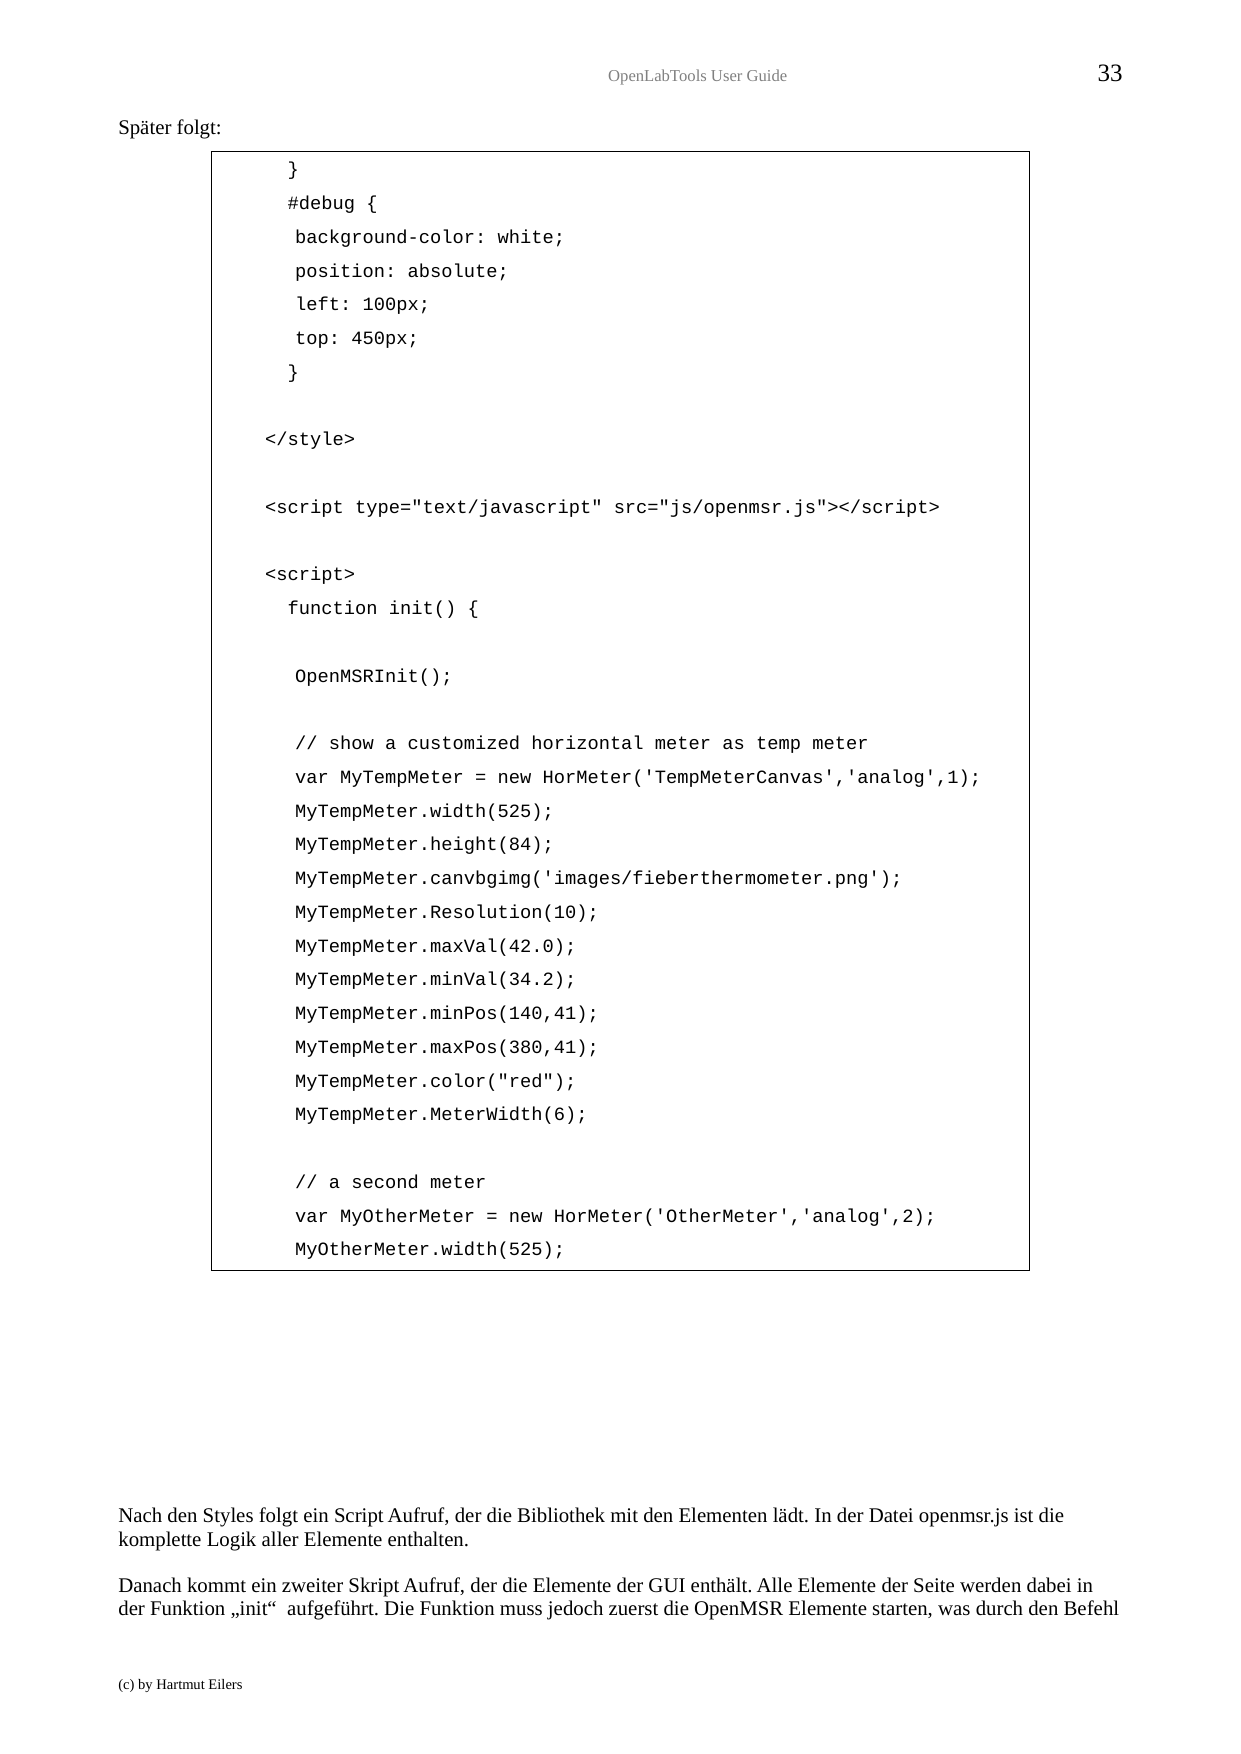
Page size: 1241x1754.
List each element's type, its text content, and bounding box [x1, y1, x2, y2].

text MyTempMeter.maxPos(380,41); [220, 1038, 1021, 1059]
text } [220, 160, 1021, 181]
text // show a customized horizontal meter as temp meter [220, 734, 1021, 755]
text top: 450px; [220, 329, 1021, 350]
text MyTempMeter.minVal(34.2); [220, 970, 1021, 991]
text MyTempMeter.color("red"); [220, 1071, 1021, 1093]
text MyTempMeter.minPos(140,41); [220, 1004, 1021, 1025]
text MyTempMeter.canvbgimg('images/fieberthermometer.png'); [220, 869, 1021, 890]
text #debug { [220, 194, 1021, 215]
text MyTempMeter.width(525); [220, 801, 1021, 823]
text MyTempMeter.Resolution(10); [220, 903, 1021, 924]
text Danach kommt ein zweiter Skript Aufruf, der die Elemente der GUI enthält. Alle Elemente der Seite werden dabei in der Funktion „init“ aufgeführt. Die Funktion muss jedoch zuerst die OpenMSR Elemente starten, was durch den Befehl [118, 1574, 1122, 1620]
text </style> [220, 430, 1021, 451]
text MyTempMeter.maxVal(42.0); [220, 936, 1021, 958]
text function init() { [220, 599, 1021, 620]
text background-color: white; [220, 228, 1021, 249]
text MyTempMeter.MeterWidth(6); [220, 1105, 1021, 1126]
text } [220, 363, 1021, 384]
text Später folgt: [118, 116, 1122, 139]
text MyOtherMeter.width(525); [220, 1240, 1021, 1261]
text <script type="text/javascript" src="js/openmsr.js"></script> [220, 498, 1021, 519]
text position: absolute; [220, 261, 1021, 283]
text MyTempMeter.height(84); [220, 835, 1021, 856]
text OpenMSRInit(); [220, 666, 1021, 688]
text Nach den Styles folgt ein Script Aufruf, der die Bibliothek mit den Elementen lädt. In der Datei openmsr.js ist die komplette Logik aller Elemente enthalten. [118, 1504, 1122, 1551]
text left: 100px; [220, 295, 1021, 316]
text var MyOtherMeter = new HorMeter('OtherMeter','analog',2); [220, 1206, 1021, 1228]
text <script> [220, 565, 1021, 586]
text var MyTempMeter = new HorMeter('TempMeterCanvas','analog',1); [220, 768, 1021, 789]
text // a second meter [220, 1173, 1021, 1194]
